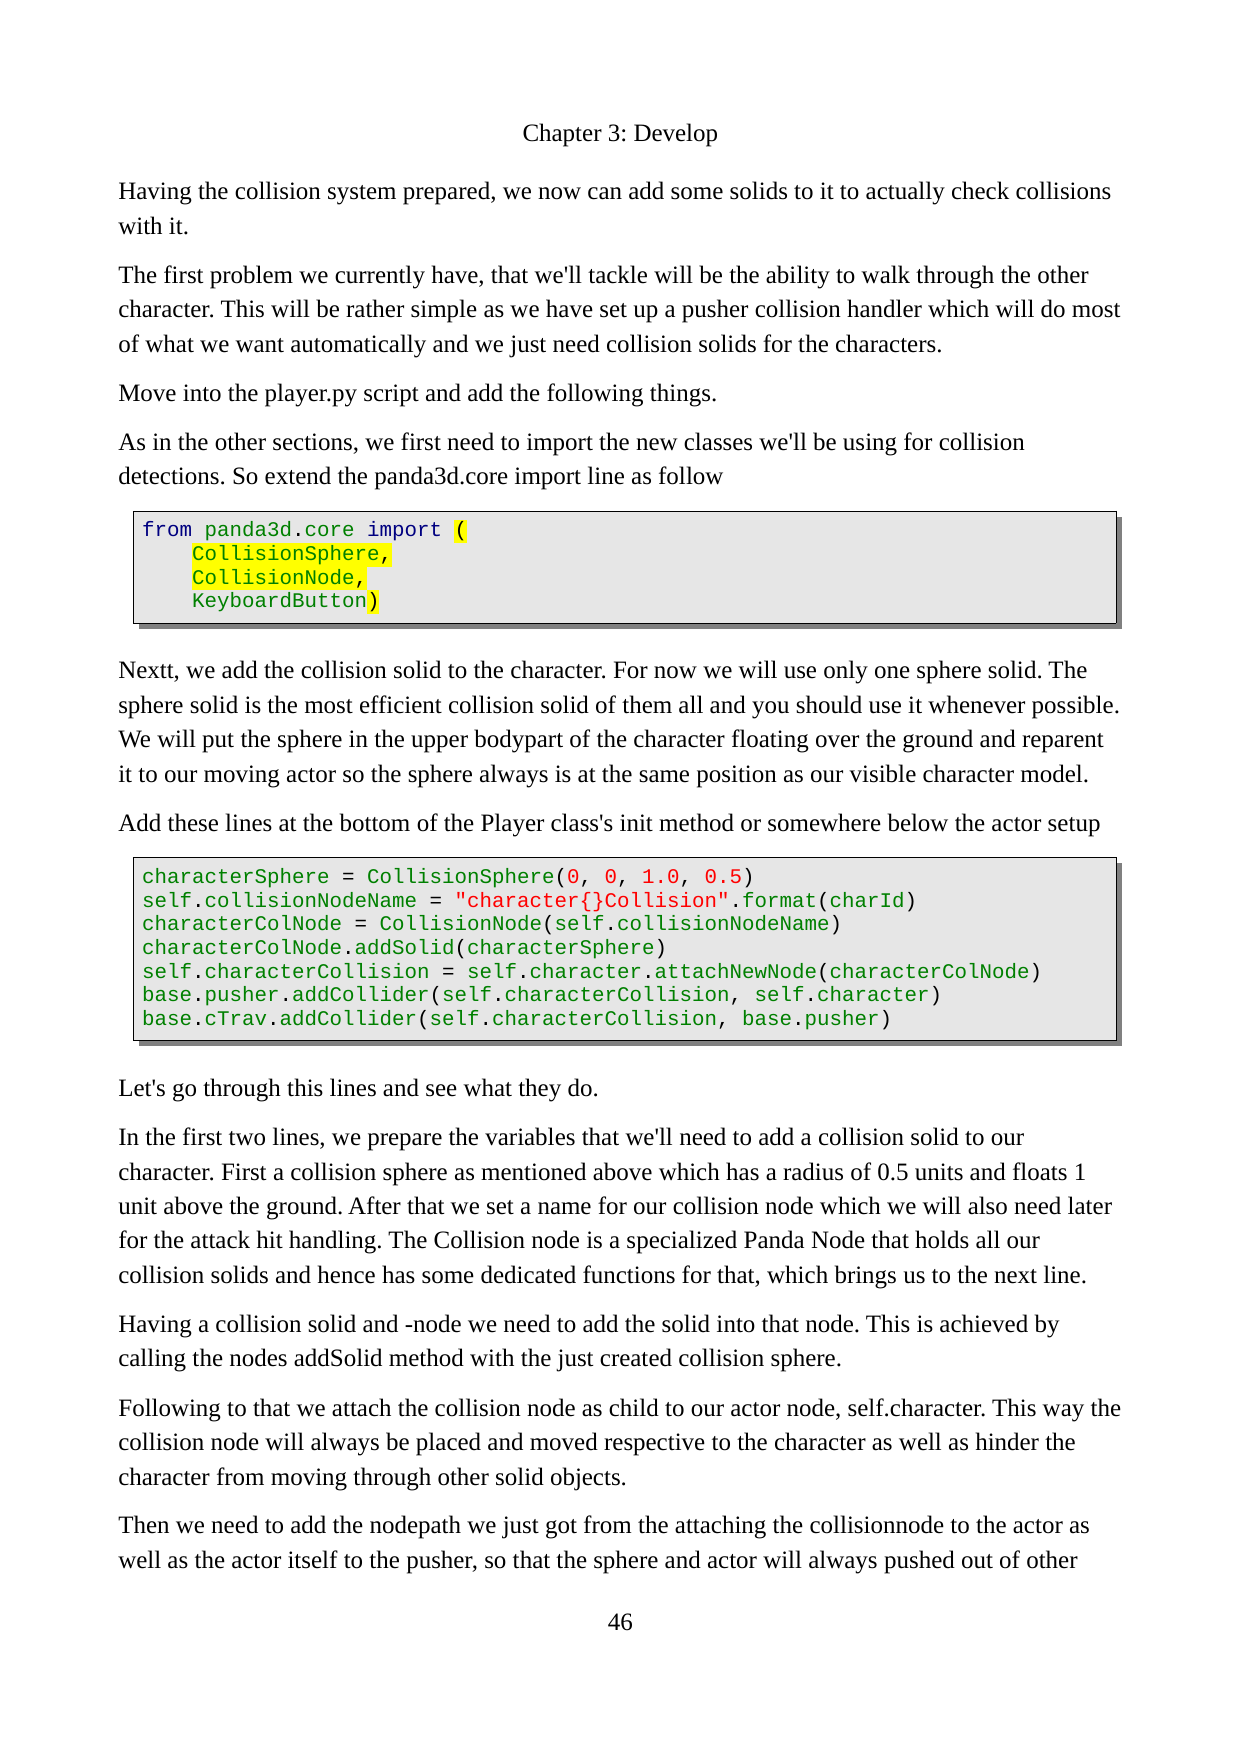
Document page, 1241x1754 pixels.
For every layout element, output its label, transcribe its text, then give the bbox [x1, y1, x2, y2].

text self.collisionNodeName = "character{}Collision".format(charId) [134, 881, 1116, 904]
text CollisionNode, [134, 558, 1116, 581]
text base.pusher.addCollider(self.characterCollision, self.character) [134, 975, 1116, 999]
text Move into the player.py script and add the following things. [118, 378, 1122, 407]
text characterColNode = CollisionNode(self.collisionNodeName) [134, 904, 1116, 928]
text from panda3d.core import ( [134, 512, 1116, 534]
text As in the other sections, we first need to import the new classes we'll be using for collision detections. So extend the panda3d.core import line as follow [118, 427, 1122, 490]
text self.characterCollision = self.character.attachNewNode(characterColNode) [134, 952, 1116, 975]
text The first problem we currently have, that we'll tackle will be the ability to walk through the other character. This will be rather simple as we have set up a pusher collision handler which will do most of what we want automatically and we just need collision solids for the characters. [118, 260, 1122, 358]
text characterColNode.addSolid(characterSphere) [134, 928, 1116, 952]
text characterSphere = CollisionSphere(0, 0, 1.0, 0.5) [134, 858, 1116, 881]
text Let's go through this lines and see what they do. [118, 1073, 1122, 1102]
text Then we need to add the nodepath we just got from the attaching the collisionnode to the actor as well as the actor itself to the pusher, so that the sphere and actor will always pushed out of other [118, 1511, 1122, 1574]
text Add these lines at the bottom of the Player class's init method or somewhere below the actor setup [118, 808, 1122, 837]
text Nextt, we add the collision solid to the character. For now we will use only one sphere solid. The sphere solid is the most efficient collision solid of them all and you should use it whenever possible. We will put the sphere in the upper bodypart of the character floating over the ground and reparent it to our moving actor so the sphere always is at the same position as our visible character model. [118, 656, 1122, 788]
text Following to that we attach the collision node as child to our actor node, self.character. This way the collision node will always be placed and moved respective to the character as well as hinder the character from moving through other solid objects. [118, 1393, 1122, 1490]
text Having the collision system prepared, we now can add some solids to it to actually check collisions with it. [118, 176, 1122, 239]
text CollisionSphere, [134, 534, 1116, 558]
text base.cTrav.addCollider(self.characterCollision, base.pusher) [134, 999, 1116, 1040]
text Having a collision solid and -node we need to add the solid into that node. This is achieved by calling the nodes addSolid method with the just created collision sphere. [118, 1309, 1122, 1372]
text KeyboardButton) [134, 581, 1116, 623]
text In the first two lines, we prepare the variables that we'll need to add a collision solid to our character. First a collision sphere as mentioned above which has a radius of 0.5 units and floats 1 unit above the ground. After that we set a name for our collision node which we will also need later for the attack hit handling. The Collision node is a specialized Panda Node that holds all our collision solids and hence has some dedicated functions for that, which brings us to the next line. [118, 1122, 1122, 1289]
